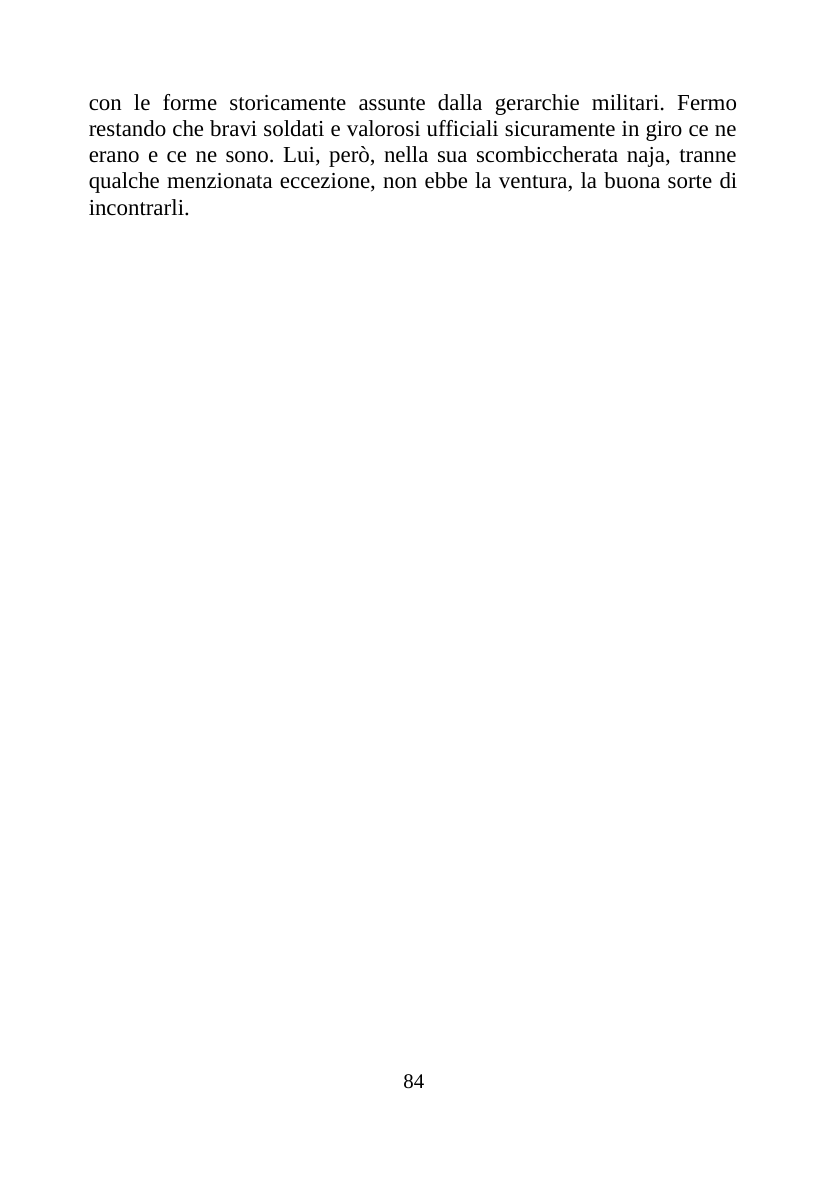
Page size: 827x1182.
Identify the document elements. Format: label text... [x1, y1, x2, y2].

text con le forme storicamente assunte dalla gerarchie militari. Fermo restando che bravi soldati e valorosi ufficiali sicuramente in giro ce ne erano e ce ne sono. Lui, però, nella sua scombiccherata naja, tranne qualche menzionata eccezione, non ebbe la ventura, la buona sorte di incontrarli. [88, 88, 738, 220]
